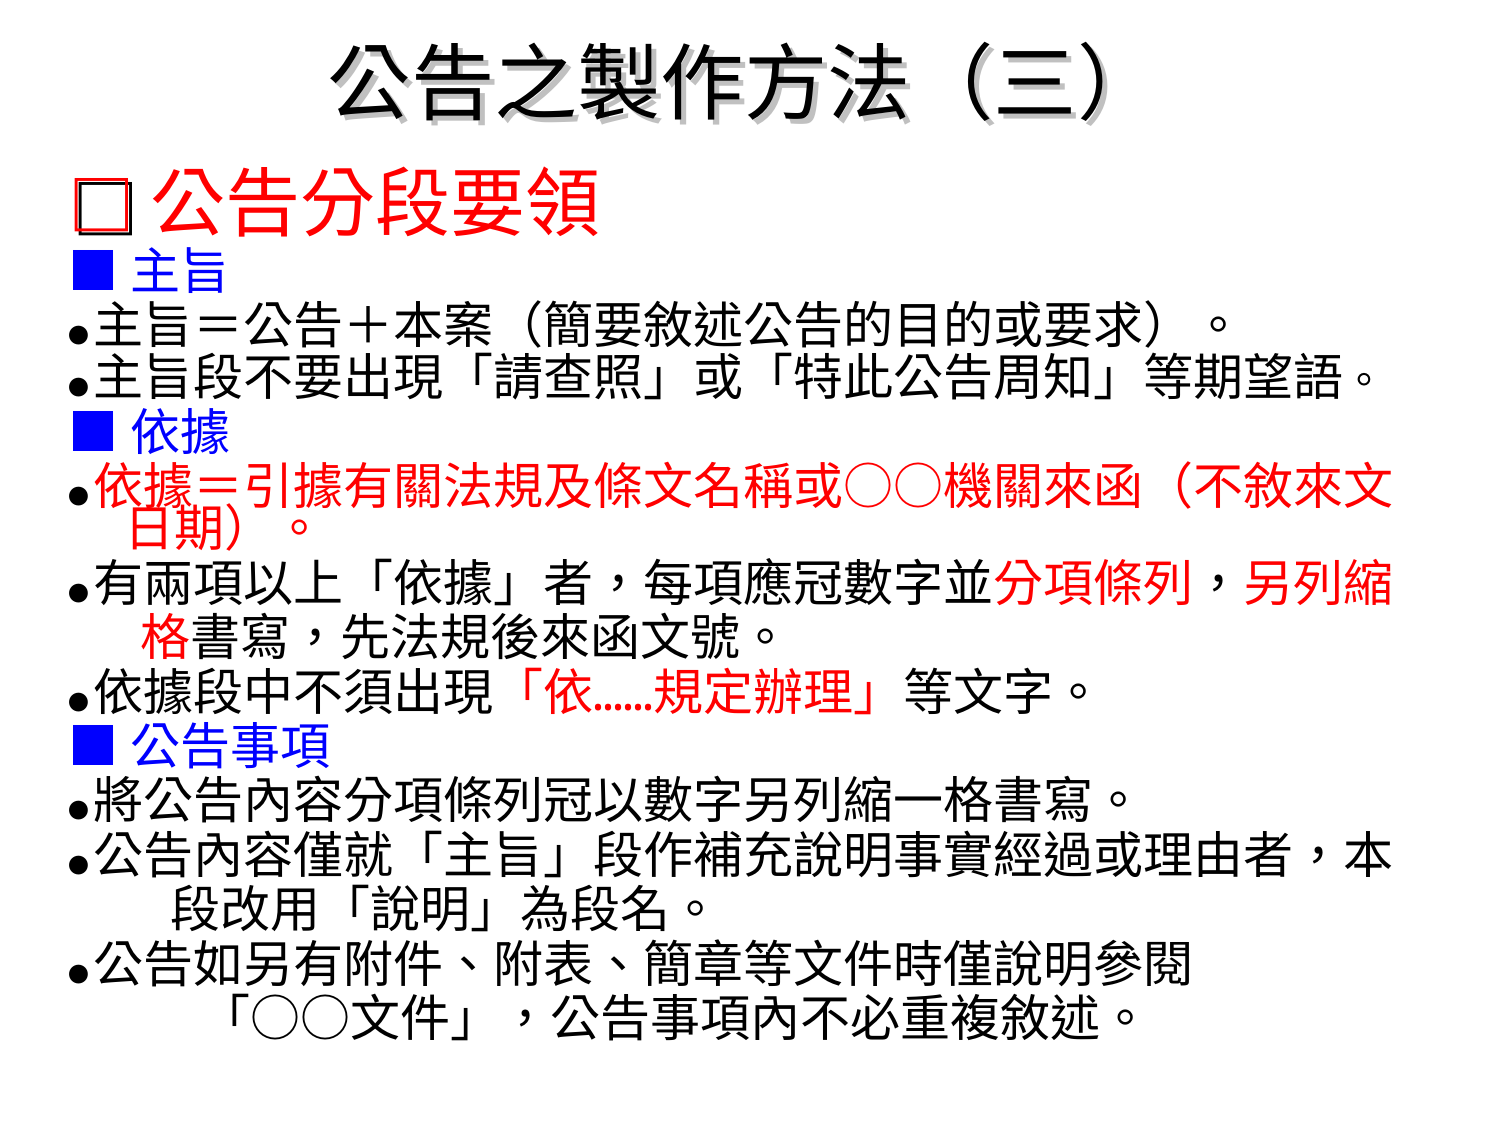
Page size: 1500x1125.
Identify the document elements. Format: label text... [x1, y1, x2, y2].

list □公告分段要領 ■主旨 ●主旨＝公告＋本案（簡要敘述公告的目的或要求）。 ●主旨段不要出現「請查照」或「特此公告周知」等期望語。 ■依據 ●依據＝引據有關法規及條文名稱或○○機關來函（不敘來文日期）。 ●有兩項以上「依據」者，每項應冠數字並分項條列，另列縮 格書寫，先法規後來函文號。 ●依據段中不須出現「依……規定辦理」等文字。 ■公告事項 ●將公告內容分項條列冠以數字另列縮一格書寫。 ●公告內容僅就「主旨」段作補充說明事實經過或理由者，本 段改用「說明」為段名。 ●公告如另有附件、附表、簡章等文件時僅說明參閱 「○○文件」，公告事項內不必重複敘述。 [53, 172, 1447, 1083]
title 公告之製作方法（三） [123, 30, 1365, 138]
